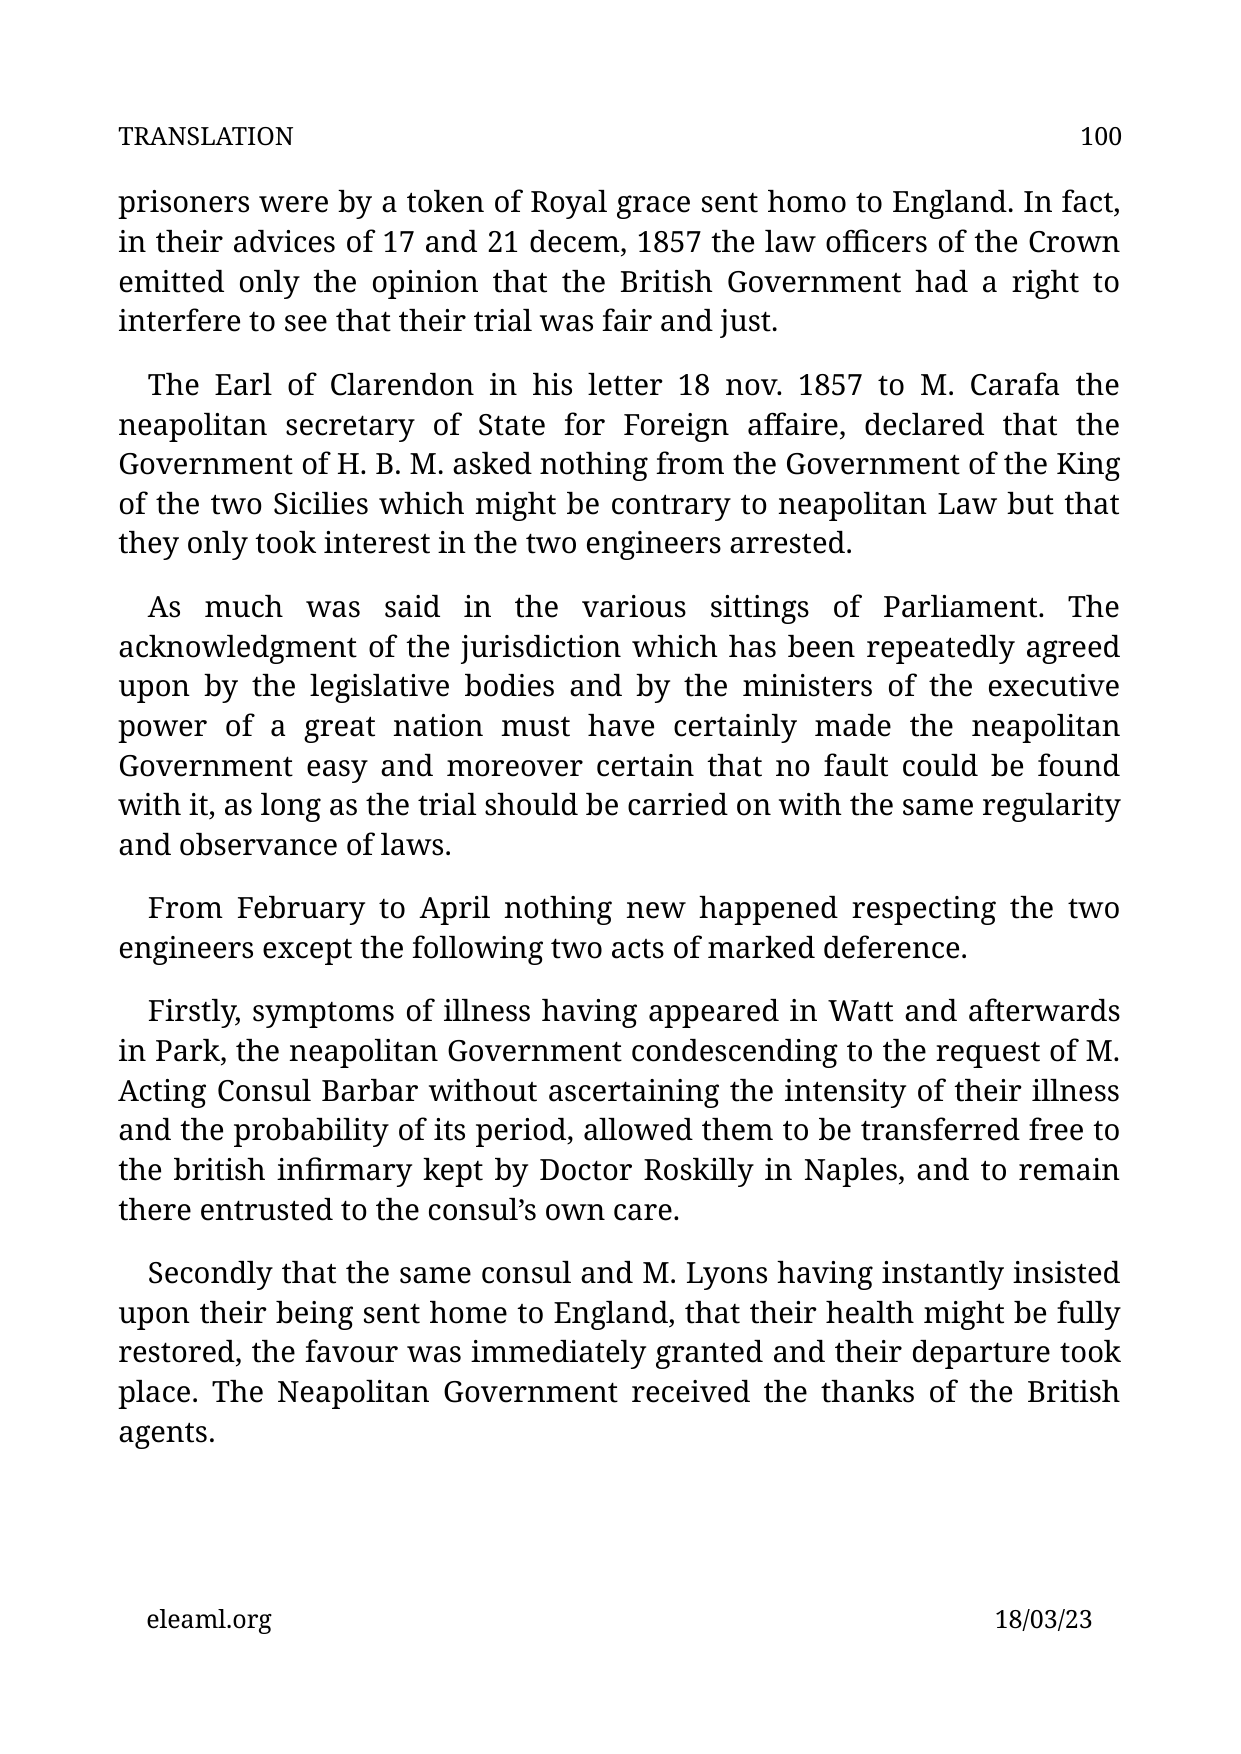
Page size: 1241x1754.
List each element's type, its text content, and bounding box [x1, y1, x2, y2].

text The Earl of Clarendon in his letter 18 nov. 1857 to M. Carafa the neapolitan secretary of State for Foreign affaire, declared that the Government of H. B. M. asked nothing from the Government of the King of the two Sicilies which might be contrary to neapolitan Law but that they only took interest in the two engineers arrested. [118, 364, 1122, 562]
text Secondly that the same consul and M. Lyons having instantly insisted upon their being sent home to England, that their health might be fully restored, the favour was immediately granted and their departure took place. The Neapolitan Government received the thanks of the British agents. [118, 1252, 1122, 1451]
text As much was said in the various sittings of Parliament. The acknowledgment of the jurisdiction which has been repeatedly agreed upon by the legislative bodies and by the ministers of the executive power of a great nation must have certainly made the neapolitan Government easy and moreover certain that no fault could be found with it, as long as the trial should be carried on with the same regularity and observance of laws. [118, 586, 1122, 864]
text From February to April nothing new happened respecting the two engineers except the following two acts of marked deference. [118, 888, 1122, 967]
text prisoners were by a token of Royal grace sent homo to England. In fact, in their advices of 17 and 21 decem, 1857 the law officers of the Crown emitted only the opinion that the British Government had a right to interfere to see that their trial was fair and just. [118, 182, 1122, 340]
text Firstly, symptoms of illness having appeared in Watt and afterwards in Park, the neapolitan Government condescending to the request of M. Acting Consul Barbar without ascertaining the intensity of their illness and the probability of its period, allowed them to be transferred free to the british infirmary kept by Doctor Roskilly in Naples, and to remain there entrusted to the consul’s own care. [118, 991, 1122, 1229]
